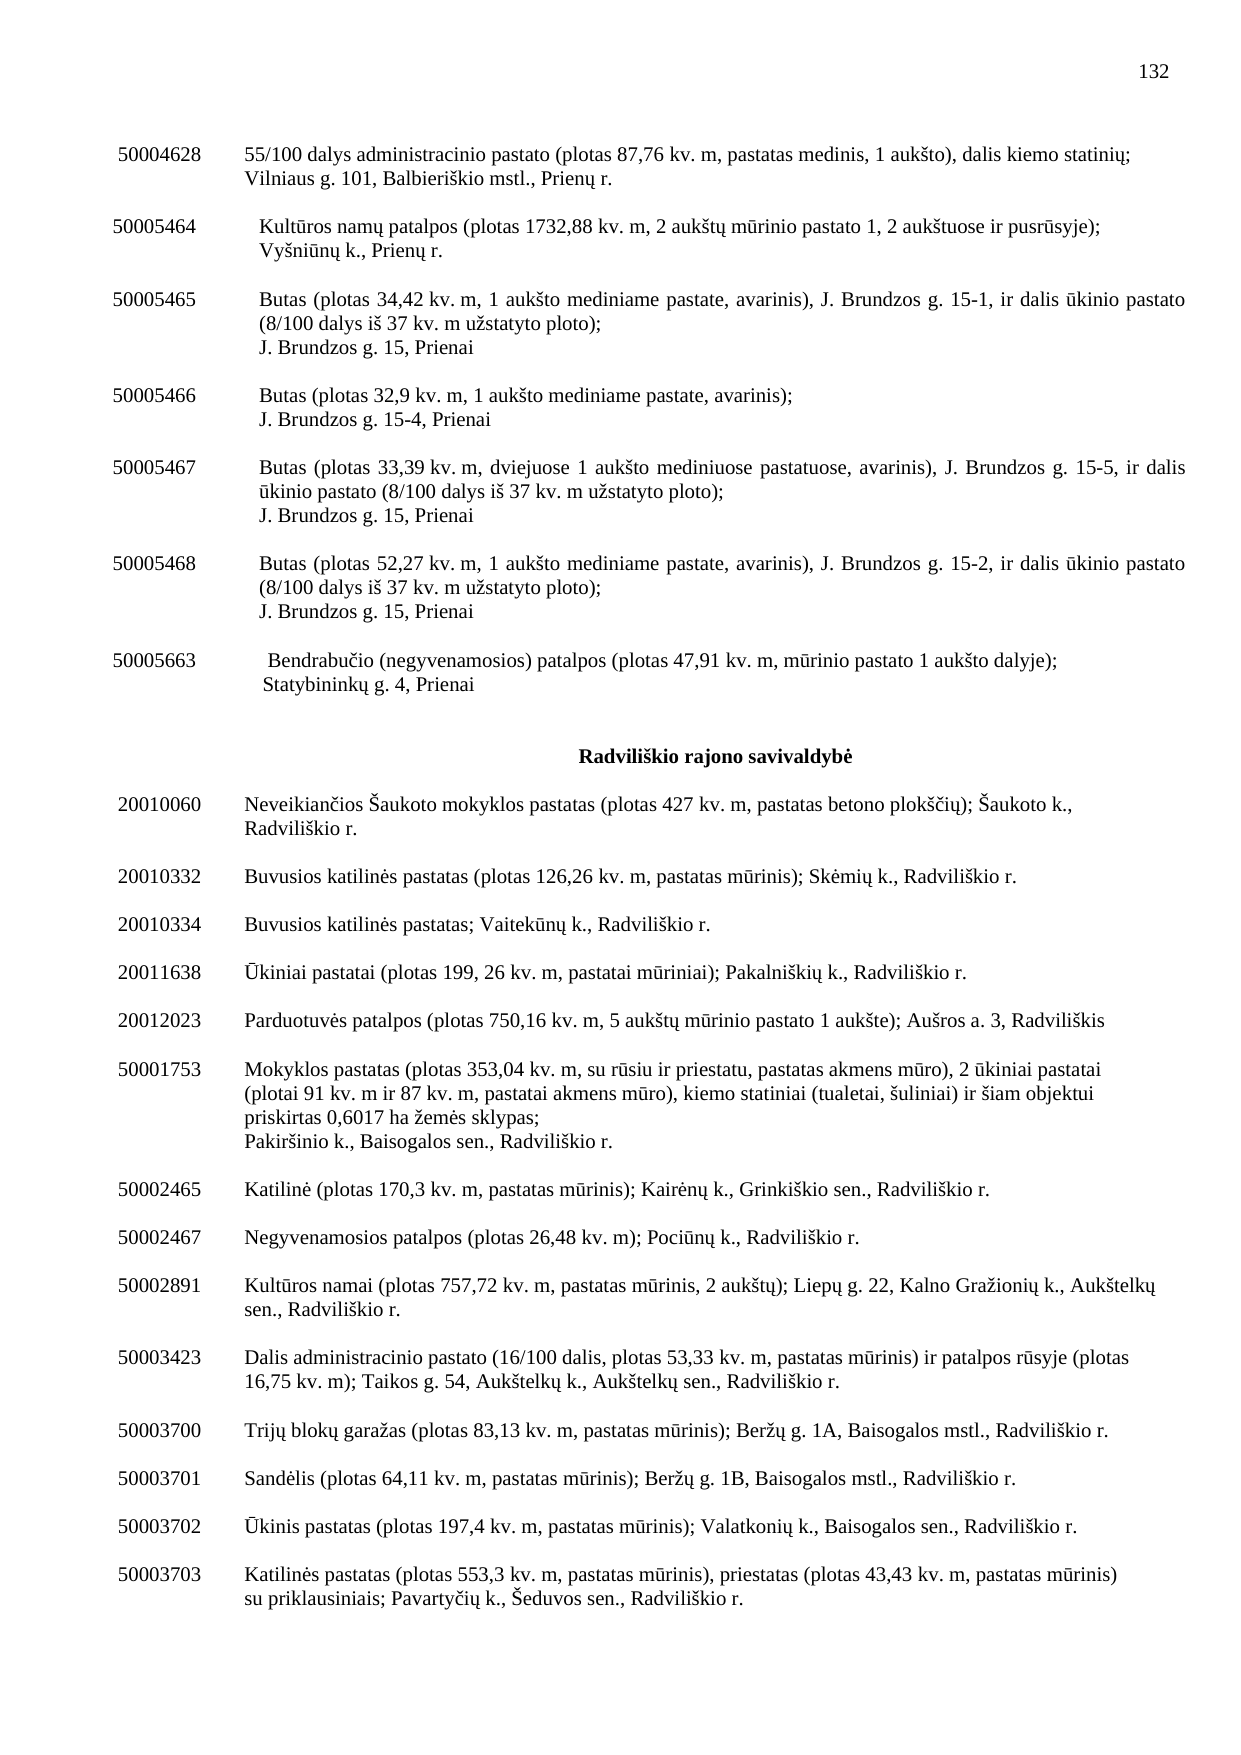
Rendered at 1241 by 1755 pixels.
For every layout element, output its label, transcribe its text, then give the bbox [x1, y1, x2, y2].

table_cell [1148, 1466, 1163, 1490]
table_cell [1207, 1514, 1240, 1538]
table_cell [1148, 1345, 1163, 1393]
table_cell [1207, 1273, 1240, 1321]
table_cell [1178, 1562, 1192, 1634]
table_cell [1207, 936, 1240, 960]
table_cell [1207, 840, 1240, 864]
table_cell [101, 1201, 1198, 1225]
table_cell [101, 1033, 1198, 1057]
table_cell 20010332 [101, 864, 233, 888]
table_cell [1193, 912, 1198, 936]
table_cell [101, 1442, 1198, 1466]
table_cell 20010060 [101, 792, 233, 840]
table_cell Negyvenamosios patalpos (plotas 26,48 kv. m); Pociūnų k., Radviliškio r. [233, 1225, 1148, 1249]
table_cell [1198, 1033, 1207, 1057]
table_cell [101, 1394, 1198, 1417]
table_cell [1207, 1225, 1240, 1249]
table_cell [1198, 1201, 1207, 1225]
table_cell [1207, 888, 1240, 912]
table_cell 50002891 [101, 1273, 233, 1321]
table_cell [1193, 1225, 1198, 1249]
table_cell [1148, 1009, 1163, 1032]
table_cell [1207, 214, 1240, 287]
table_cell 20011638 [101, 960, 233, 984]
table_cell [101, 720, 1198, 744]
table_cell [101, 190, 1198, 214]
table_cell [101, 118, 1198, 142]
table_cell [1198, 383, 1207, 455]
table_cell [1198, 1009, 1207, 1032]
table_cell [1148, 1177, 1163, 1201]
table_cell [1207, 118, 1240, 142]
table_cell [1207, 455, 1240, 551]
table_cell [101, 936, 1198, 960]
table_cell [1198, 1394, 1207, 1417]
table_cell [1193, 960, 1198, 984]
table_cell [1198, 744, 1207, 768]
table_cell [1178, 1009, 1192, 1032]
table_cell [1163, 142, 1178, 190]
table_cell 50005663 [101, 648, 233, 720]
table_cell [1178, 912, 1192, 936]
table_cell [1178, 1225, 1192, 1249]
table_cell [1198, 455, 1207, 551]
table_cell Dalis administracinio pastato (16/100 dalis, plotas 53,33 kv. m, pastatas mūrinis) ir patalpos rūsyje (plotas 16,75 kv. m); Taikos g. 54, Aukštelkų k., Aukštelkų sen., Radviliškio r. [233, 1345, 1148, 1393]
table_cell [1163, 864, 1178, 888]
table_cell [1178, 1345, 1192, 1393]
table_cell [1178, 142, 1192, 190]
table_cell [1178, 1418, 1192, 1442]
table_cell [1163, 1345, 1178, 1393]
table_cell [1207, 1201, 1240, 1225]
table_cell [1207, 1345, 1240, 1393]
table_cell [1198, 287, 1207, 383]
table_cell [1198, 1514, 1207, 1538]
table_cell [1198, 118, 1207, 142]
table_cell Radviliškio rajono savivaldybė [233, 744, 1198, 768]
table_cell [1163, 1057, 1178, 1153]
table_cell [1148, 142, 1163, 190]
table_cell [1178, 1466, 1192, 1490]
table_cell [1198, 792, 1207, 840]
table_cell [1207, 1490, 1240, 1514]
table_cell [101, 1538, 1198, 1562]
table_cell [1148, 864, 1163, 888]
table_cell Trijų blokų garažas (plotas 83,13 kv. m, pastatas mūrinis); Beržų g. 1A, Baisogalos mstl., Radviliškio r. [233, 1418, 1148, 1442]
table_cell [1198, 648, 1207, 720]
table_cell [101, 1321, 1198, 1345]
table_cell 50002467 [101, 1225, 233, 1249]
table_cell Butas (plotas 52,27 kv. m, 1 aukšto mediniame pastate, avarinis), J. Brundzos g. 15-2, ir dalis ūkinio pastato (8/100 dalys iš 37 kv. m užstatyto ploto); J. Brundzos g. 15, Prienai [233, 551, 1198, 647]
table_cell 50003703 [101, 1562, 233, 1634]
table_cell [1148, 1562, 1163, 1634]
table_cell [1198, 1249, 1207, 1273]
table_cell [101, 744, 233, 768]
table_cell Buvusios katilinės pastatas; Vaitekūnų k., Radviliškio r. [233, 912, 1148, 936]
table_cell [1207, 960, 1240, 984]
table_cell [1198, 888, 1207, 912]
table_cell 50003701 [101, 1466, 233, 1490]
table_cell [101, 1634, 1198, 1658]
table_cell [1198, 1273, 1207, 1321]
table_cell [1198, 551, 1207, 647]
table_cell [101, 1490, 1198, 1514]
table_cell [1163, 912, 1178, 936]
table_cell [1198, 1321, 1207, 1345]
table_cell [1207, 1634, 1240, 1658]
table_cell [1193, 1177, 1198, 1201]
table_cell Butas (plotas 33,39 kv. m, dviejuose 1 aukšto mediniuose pastatuose, avarinis), J. Brundzos g. 15-5, ir dalis ūkinio pastato (8/100 dalys iš 37 kv. m užstatyto ploto); J. Brundzos g. 15, Prienai [233, 455, 1198, 551]
table_cell [1193, 864, 1198, 888]
table_cell [101, 984, 1198, 1008]
table_cell 50005467 [101, 455, 233, 551]
table_cell [1198, 1562, 1207, 1634]
table_cell Ūkinis pastatas (plotas 197,4 kv. m, pastatas mūrinis); Valatkonių k., Baisogalos sen., Radviliškio r. [233, 1514, 1148, 1538]
table_cell 50005466 [101, 383, 233, 455]
table_cell [1163, 1514, 1178, 1538]
table_cell [1207, 864, 1240, 888]
table_cell 50003423 [101, 1345, 233, 1393]
table_cell [1193, 1009, 1198, 1032]
table_cell [1193, 1057, 1198, 1153]
table_cell [1198, 1538, 1207, 1562]
table_cell Bendrabučio (negyvenamosios) patalpos (plotas 47,91 kv. m, mūrinio pastato 1 aukšto dalyje); Statybininkų g. 4, Prienai [233, 648, 1198, 720]
table_cell [1198, 1442, 1207, 1466]
table_cell [1207, 1394, 1240, 1417]
table_cell 20012023 [101, 1009, 233, 1032]
table_cell [1148, 1225, 1163, 1249]
table_cell [1198, 984, 1207, 1008]
table_cell [1198, 936, 1207, 960]
table_cell [1198, 960, 1207, 984]
table_cell [1198, 190, 1207, 214]
table_cell [1193, 1562, 1198, 1634]
table_cell [1178, 960, 1192, 984]
table_cell [1148, 912, 1163, 936]
table_cell [1198, 1418, 1207, 1442]
table_cell [101, 768, 1198, 792]
table_cell [1163, 1466, 1178, 1490]
table_cell [1207, 1177, 1240, 1201]
table_cell 50001753 [101, 1057, 233, 1153]
table_cell [1163, 1009, 1178, 1032]
table_cell [1193, 1273, 1198, 1321]
table_cell Parduotuvės patalpos (plotas 750,16 kv. m, 5 aukštų mūrinio pastato 1 aukšte); Aušros a. 3, Radviliškis [233, 1009, 1148, 1032]
table_cell Buvusios katilinės pastatas (plotas 126,26 kv. m, pastatas mūrinis); Skėmių k., Radviliškio r. [233, 864, 1148, 888]
table_cell Butas (plotas 32,9 kv. m, 1 aukšto mediniame pastate, avarinis); J. Brundzos g. 15-4, Prienai [233, 383, 1198, 455]
table_cell [1207, 1057, 1240, 1153]
table_cell [1207, 648, 1240, 720]
table_cell [1163, 1177, 1178, 1201]
table_cell [1193, 142, 1198, 190]
table_cell 50005464 [101, 214, 233, 287]
table_cell [1207, 792, 1240, 840]
table_cell 50005468 [101, 551, 233, 647]
table_cell [1163, 1225, 1178, 1249]
table_cell [1178, 1177, 1192, 1201]
table_cell Mokyklos pastatas (plotas 353,04 kv. m, su rūsiu ir priestatu, pastatas akmens mūro), 2 ūkiniai pastatai (plotai 91 kv. m ir 87 kv. m, pastatai akmens mūro), kiemo statiniai (tualetai, šuliniai) ir šiam objektui priskirtas 0,6017 ha žemės sklypas; Pakiršinio k., Baisogalos sen., Radviliškio r. [233, 1057, 1148, 1153]
table_cell [1207, 984, 1240, 1008]
table_cell [1198, 912, 1207, 936]
table_cell [1198, 768, 1207, 792]
table_cell 50003702 [101, 1514, 233, 1538]
table_cell [1193, 792, 1198, 840]
table_cell 50004628 [101, 142, 233, 190]
table_cell 55/100 dalys administracinio pastato (plotas 87,76 kv. m, pastatas medinis, 1 aukšto), dalis kiemo statinių; Vilniaus g. 101, Balbieriškio mstl., Prienų r. [233, 142, 1148, 190]
table_cell [101, 840, 1198, 864]
table_cell 50002465 [101, 1177, 233, 1201]
table_cell [1207, 551, 1240, 647]
table_cell [1198, 1153, 1207, 1177]
table_cell 20010334 [101, 912, 233, 936]
table_cell [1178, 792, 1192, 840]
table_cell [1207, 1538, 1240, 1562]
table_cell [1198, 840, 1207, 864]
table_cell [1148, 1418, 1163, 1442]
table_cell [1193, 1345, 1198, 1393]
table_cell [101, 1249, 1198, 1273]
table_cell Ūkiniai pastatai (plotas 199, 26 kv. m, pastatai mūriniai); Pakalniškių k., Radviliškio r. [233, 960, 1148, 984]
table_cell [1148, 1057, 1163, 1153]
table_cell Katilinės pastatas (plotas 553,3 kv. m, pastatas mūrinis), priestatas (plotas 43,43 kv. m, pastatas mūrinis) su priklausiniais; Pavartyčių k., Šeduvos sen., Radviliškio r. [233, 1562, 1148, 1634]
table_cell 50005465 [101, 287, 233, 383]
table_cell [1207, 1418, 1240, 1442]
table_cell [1198, 1466, 1207, 1490]
table_cell [1163, 1562, 1178, 1634]
table_cell Neveikiančios Šaukoto mokyklos pastatas (plotas 427 kv. m, pastatas betono plokščių); Šaukoto k., Radviliškio r. [233, 792, 1178, 840]
table_cell [1207, 1321, 1240, 1345]
table_cell [1198, 214, 1207, 287]
table_cell [1207, 912, 1240, 936]
table_cell [1207, 1033, 1240, 1057]
table_cell Katilinė (plotas 170,3 kv. m, pastatas mūrinis); Kairėnų k., Grinkiškio sen., Radviliškio r. [233, 1177, 1148, 1201]
table_cell [101, 888, 1198, 912]
table_cell [1207, 1009, 1240, 1032]
table_cell [1193, 1466, 1198, 1490]
table_cell [1207, 744, 1240, 768]
table_cell 50003700 [101, 1418, 233, 1442]
table_cell [1163, 1418, 1178, 1442]
table_cell [1178, 1273, 1192, 1321]
table_cell [1198, 1634, 1207, 1658]
table_cell [1178, 864, 1192, 888]
table_cell [1198, 1057, 1207, 1153]
table_cell [1207, 142, 1240, 190]
table_cell [1178, 1057, 1192, 1153]
table_cell [1207, 1249, 1240, 1273]
table_cell [1207, 1153, 1240, 1177]
table_cell [1207, 287, 1240, 383]
table_cell [1207, 1442, 1240, 1466]
table_cell [1193, 1514, 1198, 1538]
table_cell Sandėlis (plotas 64,11 kv. m, pastatas mūrinis); Beržų g. 1B, Baisogalos mstl., Radviliškio r. [233, 1466, 1148, 1490]
table_cell Butas (plotas 34,42 kv. m, 1 aukšto mediniame pastate, avarinis), J. Brundzos g. 15-1, ir dalis ūkinio pastato (8/100 dalys iš 37 kv. m užstatyto ploto); J. Brundzos g. 15, Prienai [233, 287, 1198, 383]
table_cell [1207, 1466, 1240, 1490]
table_cell [1198, 864, 1207, 888]
table_cell [1207, 383, 1240, 455]
table_cell [1207, 1562, 1240, 1634]
table_cell [1207, 720, 1240, 744]
table_cell [1163, 960, 1178, 984]
table_cell Kultūros namų patalpos (plotas 1732,88 kv. m, 2 aukštų mūrinio pastato 1, 2 aukštuose ir pusrūsyje); Vyšniūnų k., Prienų r. [233, 214, 1198, 287]
table_cell Kultūros namai (plotas 757,72 kv. m, pastatas mūrinis, 2 aukštų); Liepų g. 22, Kalno Gražionių k., Aukštelkų sen., Radviliškio r. [233, 1273, 1178, 1321]
table_cell [1207, 768, 1240, 792]
table_cell [1193, 1418, 1198, 1442]
table_cell [1148, 1514, 1163, 1538]
table_cell [1178, 1514, 1192, 1538]
table_cell [1198, 1177, 1207, 1201]
table_cell [1198, 1225, 1207, 1249]
table_cell [1198, 1345, 1207, 1393]
table_cell [101, 1153, 1198, 1177]
table_cell [1148, 960, 1163, 984]
table_cell [1198, 142, 1207, 190]
table_cell [1207, 190, 1240, 214]
table_cell [1198, 720, 1207, 744]
table_cell [1198, 1490, 1207, 1514]
